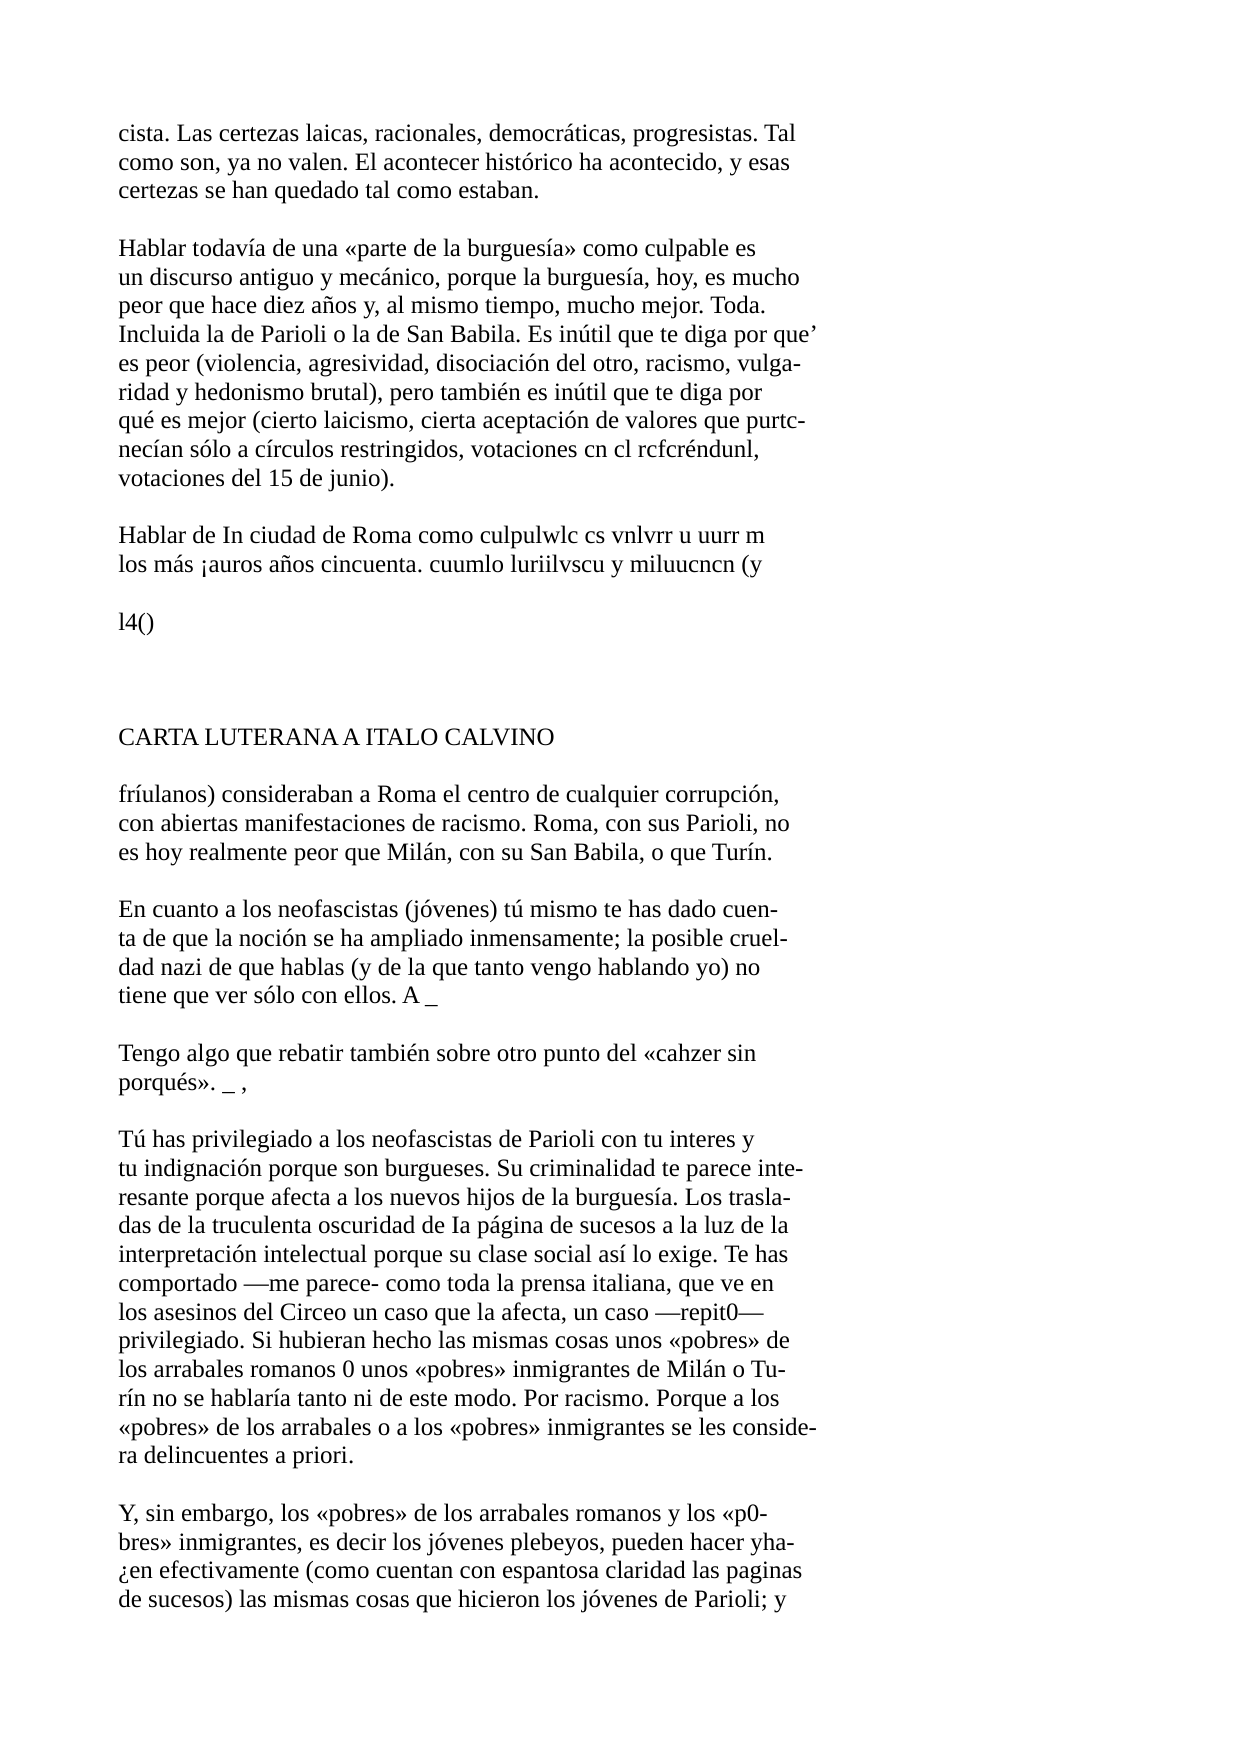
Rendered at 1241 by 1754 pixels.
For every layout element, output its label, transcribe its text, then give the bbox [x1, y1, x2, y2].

text En cuanto a los neofascistas (jóvenes) tú mismo te has dado cuen- [118, 894, 1122, 923]
text das de la truculenta oscuridad de Ia página de sucesos a la luz de la [118, 1211, 1122, 1239]
text Hablar todavía de una «parte de la burguesía» como culpable es [118, 233, 1122, 262]
text necían sólo a círculos restringidos, votaciones cn cl rcfcréndunl, [118, 434, 1122, 463]
text ta de que la noción se ha ampliado inmensamente; la posible cruel- [118, 923, 1122, 952]
text ra delincuentes a priori. [118, 1441, 1122, 1469]
text bres» inmigrantes, es decir los jóvenes plebeyos, pueden hacer yha- [118, 1527, 1122, 1556]
text ¿en efectivamente (como cuentan con espantosa claridad las paginas [118, 1556, 1122, 1584]
text es hoy realmente peor que Milán, con su San Babila, o que Turín. [118, 837, 1122, 866]
text de sucesos) las mismas cosas que hicieron los jóvenes de Parioli; y [118, 1584, 1122, 1613]
text comportado —me parece- como toda la prensa italiana, que ve en [118, 1268, 1122, 1297]
text Tú has privilegiado a los neofascistas de Parioli con tu interes y [118, 1124, 1122, 1153]
text peor que hace diez años y, al mismo tiempo, mucho mejor. Toda. [118, 291, 1122, 319]
text fríulanos) consideraban a Roma el centro de cualquier corrupción, [118, 779, 1122, 808]
text rín no se hablaría tanto ni de este modo. Por racismo. Porque a los [118, 1383, 1122, 1412]
text certezas se han quedado tal como estaban. [118, 176, 1122, 204]
text interpretación intelectual porque su clase social así lo exige. Te has [118, 1239, 1122, 1268]
text como son, ya no valen. El acontecer histórico ha acontecido, y esas [118, 147, 1122, 176]
text tiene que ver sólo con ellos. A _ [118, 981, 1122, 1009]
text tu indignación porque son burgueses. Su criminalidad te parece inte- [118, 1153, 1122, 1182]
text un discurso antiguo y mecánico, porque la burguesía, hoy, es mucho [118, 262, 1122, 291]
text resante porque afecta a los nuevos hijos de la burguesía. Los trasla- [118, 1182, 1122, 1211]
text «pobres» de los arrabales o a los «pobres» inmigrantes se les conside- [118, 1412, 1122, 1441]
text es peor (violencia, agresividad, disociación del otro, racismo, vulga- [118, 348, 1122, 377]
text los más ¡auros años cincuenta. cuumlo luriilvscu y miluucncn (y [118, 549, 1122, 578]
text CARTA LUTERANA A ITALO CALVINO [118, 722, 1122, 751]
text Tengo algo que rebatir también sobre otro punto del «cahzer sin [118, 1038, 1122, 1067]
text los arrabales romanos 0 unos «pobres» inmigrantes de Milán o Tu- [118, 1354, 1122, 1383]
text Hablar de In ciudad de Roma como culpulwlc cs vnlvrr u uurr m [118, 521, 1122, 549]
text l4() [118, 607, 1122, 636]
text Y, sin embargo, los «pobres» de los arrabales romanos y los «p0- [118, 1498, 1122, 1527]
text Incluida la de Parioli o la de San Babila. Es inútil que te diga por que’ [118, 319, 1122, 348]
text los asesinos del Circeo un caso que la afecta, un caso —repit0— [118, 1297, 1122, 1326]
text ridad y hedonismo brutal), pero también es inútil que te diga por [118, 377, 1122, 406]
text porqués». _ , [118, 1067, 1122, 1096]
text dad nazi de que hablas (y de la que tanto vengo hablando yo) no [118, 952, 1122, 981]
text con abiertas manifestaciones de racismo. Roma, con sus Parioli, no [118, 808, 1122, 837]
text votaciones del 15 de junio). [118, 463, 1122, 492]
text privilegiado. Si hubieran hecho las mismas cosas unos «pobres» de [118, 1326, 1122, 1354]
text cista. Las certezas laicas, racionales, democráticas, progresistas. Tal [118, 118, 1122, 147]
text qué es mejor (cierto laicismo, cierta aceptación de valores que purtc- [118, 406, 1122, 434]
